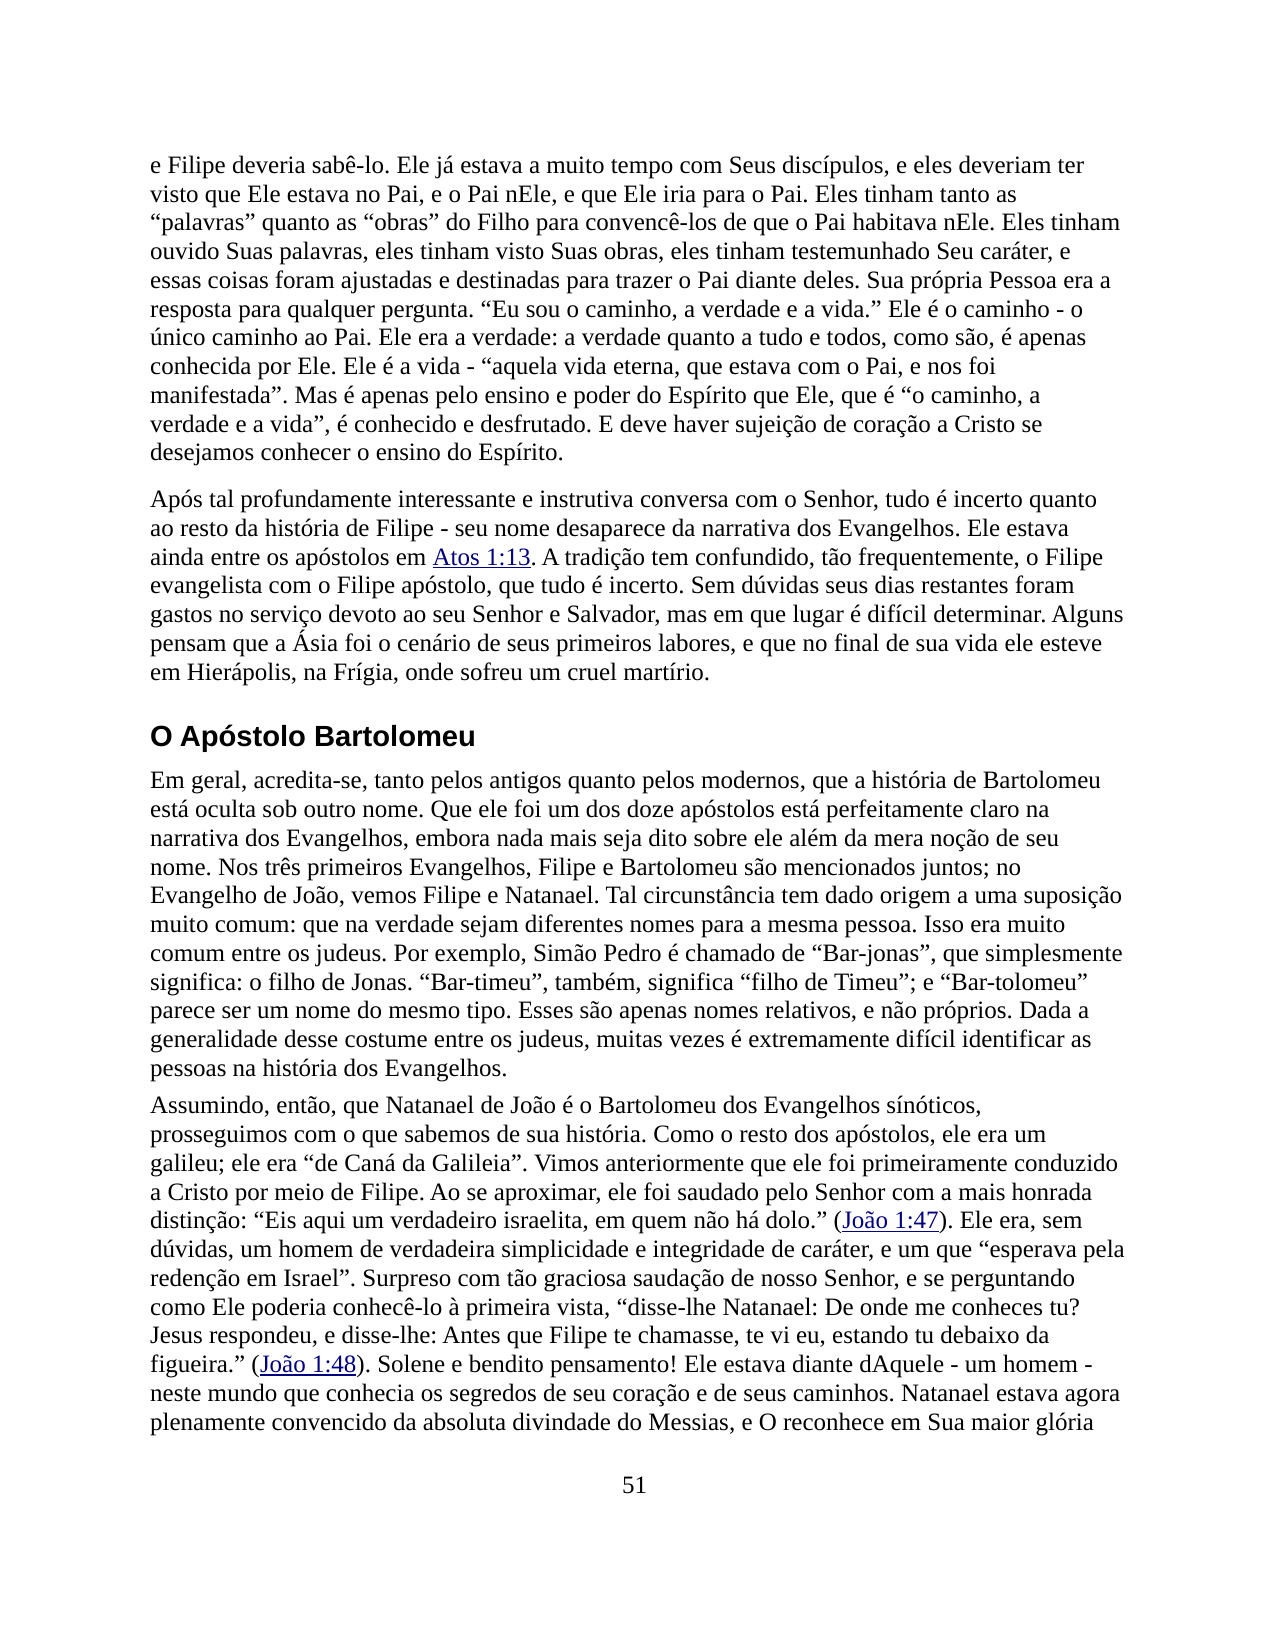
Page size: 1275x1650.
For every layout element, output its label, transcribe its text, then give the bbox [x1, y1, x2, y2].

text Assumindo, então, que Natanael de João é o Bartolomeu dos Evangelhos sínóticos, prosseguimos com o que sabemos de sua história. Como o resto dos apóstolos, ele era um galileu; ele era “de Caná da Galileia”. Vimos anteriormente que ele foi primeiramente conduzido a Cristo por meio de Filipe. Ao se aproximar, ele foi saudado pelo Senhor com a mais honrada distinção: “Eis aqui um verdadeiro israelita, em quem não há dolo.” (João 1:47). Ele era, sem dúvidas, um homem de verdadeira simplicidade e integridade de caráter, e um que “esperava pela redenção em Israel”. Surpreso com tão graciosa saudação de nosso Senhor, e se perguntando como Ele poderia conhecê-lo à primeira vista, “disse-lhe Natanael: De onde me conheces tu? Jesus respondeu, e disse-lhe: Antes que Filipe te chamasse, te vi eu, estando tu debaixo da figueira.” (João 1:48). Solene e bendito pensamento! Ele estava diante dAquele - um homem - neste mundo que conhecia os segredos de seu coração e de seus caminhos. Natanael estava agora plenamente convencido da absoluta divindade do Messias, e O reconhece em Sua maior glória [150, 1091, 1125, 1436]
subtitle O Apóstolo Bartolomeu [150, 719, 1125, 753]
text e Filipe deveria sabê-lo. Ele já estava a muito tempo com Seus discípulos, e eles deveriam ter visto que Ele estava no Pai, e o Pai nEle, e que Ele iria para o Pai. Eles tinham tanto as “palavras” quanto as “obras” do Filho para convencê-los de que o Pai habitava nEle. Eles tinham ouvido Suas palavras, eles tinham visto Suas obras, eles tinham testemunhado Seu caráter, e essas coisas foram ajustadas e destinadas para trazer o Pai diante deles. Sua própria Pessoa era a resposta para qualquer pergunta. “Eu sou o caminho, a verdade e a vida.” Ele é o caminho - o único caminho ao Pai. Ele era a verdade: a verdade quanto a tudo e todos, como são, é apenas conhecida por Ele. Ele é a vida - “aquela vida eterna, que estava com o Pai, e nos foi manifestada”. Mas é apenas pelo ensino e poder do Espírito que Ele, que é “o caminho, a verdade e a vida”, é conhecido e desfrutado. E deve haver sujeição de coração a Cristo se desejamos conhecer o ensino do Espírito. [150, 150, 1125, 466]
text Em geral, acredita-se, tanto pelos antigos quanto pelos modernos, que a história de Bartolomeu está oculta sob outro nome. Que ele foi um dos doze apóstolos está perfeitamente claro na narrativa dos Evangelhos, embora nada mais seja dito sobre ele além da mera noção de seu nome. Nos três primeiros Evangelhos, Filipe e Bartolomeu são mencionados juntos; no Evangelho de João, vemos Filipe e Natanael. Tal circunstância tem dado origem a uma suposição muito comum: que na verdade sejam diferentes nomes para a mesma pessoa. Isso era muito comum entre os judeus. Por exemplo, Simão Pedro é chamado de “Bar-jonas”, que simplesmente significa: o filho de Jonas. “Bar-timeu”, também, significa “filho de Timeu”; e “Bar-tolomeu” parece ser um nome do mesmo tipo. Esses são apenas nomes relativos, e não próprios. Dada a generalidade desse costume entre os judeus, muitas vezes é extremamente difícil identificar as pessoas na história dos Evangelhos. [150, 765, 1125, 1082]
text Após tal profundamente interessante e instrutiva conversa com o Senhor, tudo é incerto quanto ao resto da história de Filipe - seu nome desaparece da narrativa dos Evangelhos. Ele estava ainda entre os apóstolos em Atos 1:13. A tradição tem confundido, tão frequentemente, o Filipe evangelista com o Filipe apóstolo, que tudo é incerto. Sem dúvidas seus dias restantes foram gastos no serviço devoto ao seu Senhor e Salvador, mas em que lugar é difícil determinar. Alguns pensam que a Ásia foi o cenário de seus primeiros labores, e que no final de sua vida ele esteve em Hierápolis, na Frígia, onde sofreu um cruel martírio. [150, 484, 1125, 685]
